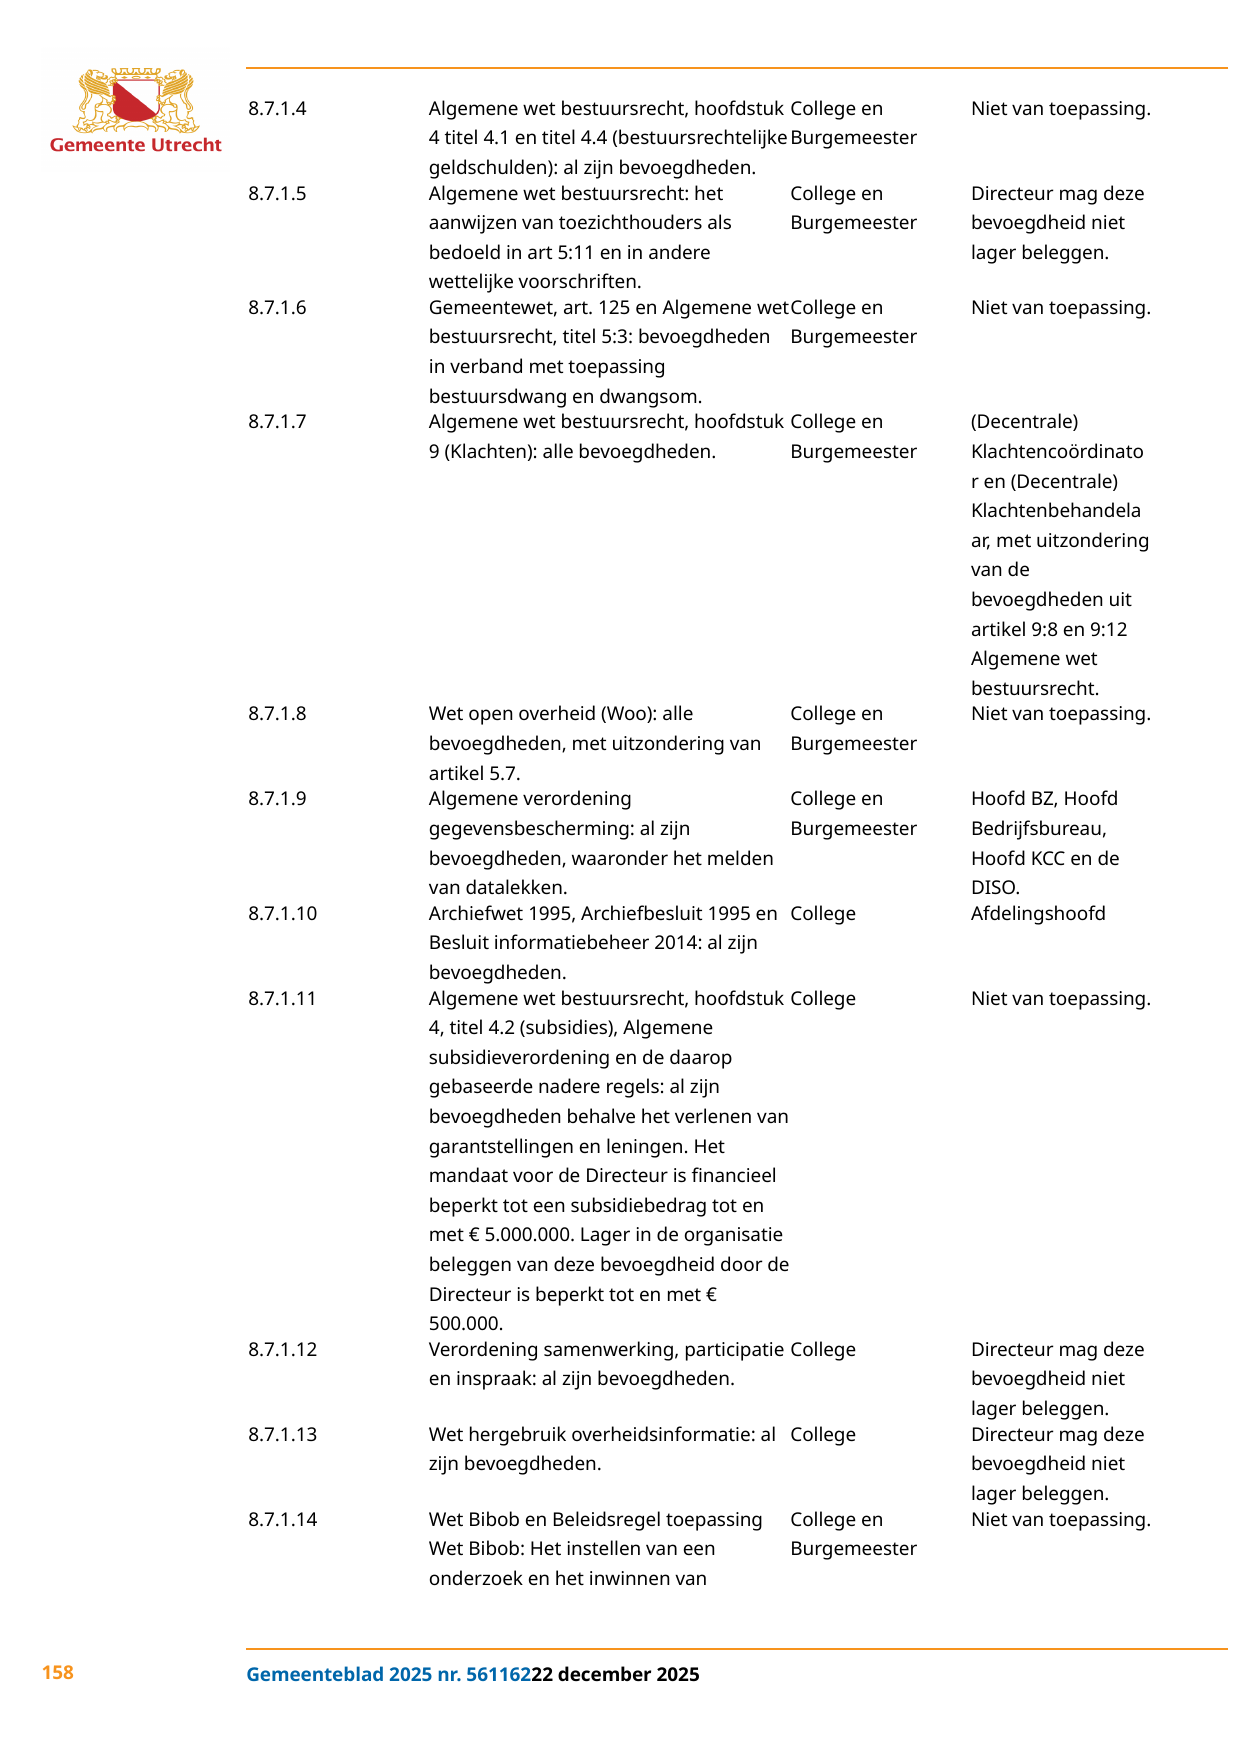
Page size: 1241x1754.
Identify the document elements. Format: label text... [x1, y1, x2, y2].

table_cell 8.7.1.6 [248, 294, 429, 409]
table_cell Algemene wet bestuursrecht: het aanwijzen van toezichthouders als bedoeld in art 5:11 en in andere wettelijke voorschriften. [429, 180, 790, 294]
table_cell College en Burgemeester [790, 409, 971, 701]
table_cell Verordening samenwerking, participatie en inspraak: al zijn bevoegdheden. [429, 1336, 790, 1421]
table_cell Afdelingshoofd [971, 900, 1152, 985]
table_cell College en Burgemeester [790, 786, 971, 900]
table_cell Directeur mag deze bevoegdheid niet lager beleggen. [971, 180, 1152, 294]
table_cell Wet hergebruik overheidsinformatie: al zijn bevoegdheden. [429, 1421, 790, 1506]
table_cell (Decentrale) Klachtencoördinator en (Decentrale) Klachtenbehandelaar, met uitzondering van de bevoegdheden uit artikel 9:8 en 9:12 Algemene wet bestuursrecht. [971, 409, 1152, 701]
table_cell Algemene verordening gegevensbescherming: al zijn bevoegdheden, waaronder het melden van datalekken. [429, 786, 790, 900]
table_cell 8.7.1.10 [248, 900, 429, 985]
table_cell Algemene wet bestuursrecht, hoofdstuk 4 titel 4.1 en titel 4.4 (bestuursrechtelijke geldschulden): al zijn bevoegdheden. [429, 95, 790, 180]
picture [41, 47, 231, 172]
table_cell College [790, 1421, 971, 1506]
table_cell 8.7.1.5 [248, 180, 429, 294]
table_cell 8.7.1.11 [248, 985, 429, 1336]
table_cell College en Burgemeester [790, 294, 971, 409]
table_cell Niet van toepassing. [971, 1506, 1152, 1591]
table_cell 8.7.1.12 [248, 1336, 429, 1421]
table_cell Gemeentewet, art. 125 en Algemene wet bestuursrecht, titel 5:3: bevoegdheden in verband met toepassing bestuursdwang en dwangsom. [429, 294, 790, 409]
table_cell Niet van toepassing. [971, 95, 1152, 180]
table_cell 8.7.1.7 [248, 409, 429, 701]
table_cell 8.7.1.8 [248, 701, 429, 786]
table_cell Wet open overheid (Woo): alle bevoegdheden, met uitzondering van artikel 5.7. [429, 701, 790, 786]
table_cell 8.7.1.14 [248, 1506, 429, 1591]
table_cell 8.7.1.4 [248, 95, 429, 180]
table_cell College en Burgemeester [790, 1506, 971, 1591]
table_cell College en Burgemeester [790, 701, 971, 786]
table_cell College en Burgemeester [790, 95, 971, 180]
table_cell Niet van toepassing. [971, 294, 1152, 409]
table_cell Wet Bibob en Beleidsregel toepassing Wet Bibob: Het instellen van een onderzoek en het inwinnen van [429, 1506, 790, 1591]
table_cell Niet van toepassing. [971, 985, 1152, 1336]
table_cell Algemene wet bestuursrecht, hoofdstuk 4, titel 4.2 (subsidies), Algemene subsidieverordening en de daarop gebaseerde nadere regels: al zijn bevoegdheden behalve het verlenen van garantstellingen en leningen. Het mandaat voor de Directeur is financieel beperkt tot een subsidiebedrag tot en met € 5.000.000. Lager in de organisatie beleggen van deze bevoegdheid door de Directeur is beperkt tot en met € 500.000. [429, 985, 790, 1336]
table_cell 8.7.1.9 [248, 786, 429, 900]
table_cell Algemene wet bestuursrecht, hoofdstuk 9 (Klachten): alle bevoegdheden. [429, 409, 790, 701]
table_cell Directeur mag deze bevoegdheid niet lager beleggen. [971, 1421, 1152, 1506]
table_cell College [790, 900, 971, 985]
table_cell Hoofd BZ, Hoofd Bedrijfsbureau, Hoofd KCC en de DISO. [971, 786, 1152, 900]
table_cell College en Burgemeester [790, 180, 971, 294]
table_cell College [790, 985, 971, 1336]
table_cell College [790, 1336, 971, 1421]
table_cell Niet van toepassing. [971, 701, 1152, 786]
table_cell 8.7.1.13 [248, 1421, 429, 1506]
table_cell Archiefwet 1995, Archiefbesluit 1995 en Besluit informatiebeheer 2014: al zijn bevoegdheden. [429, 900, 790, 985]
table_cell Directeur mag deze bevoegdheid niet lager beleggen. [971, 1336, 1152, 1421]
